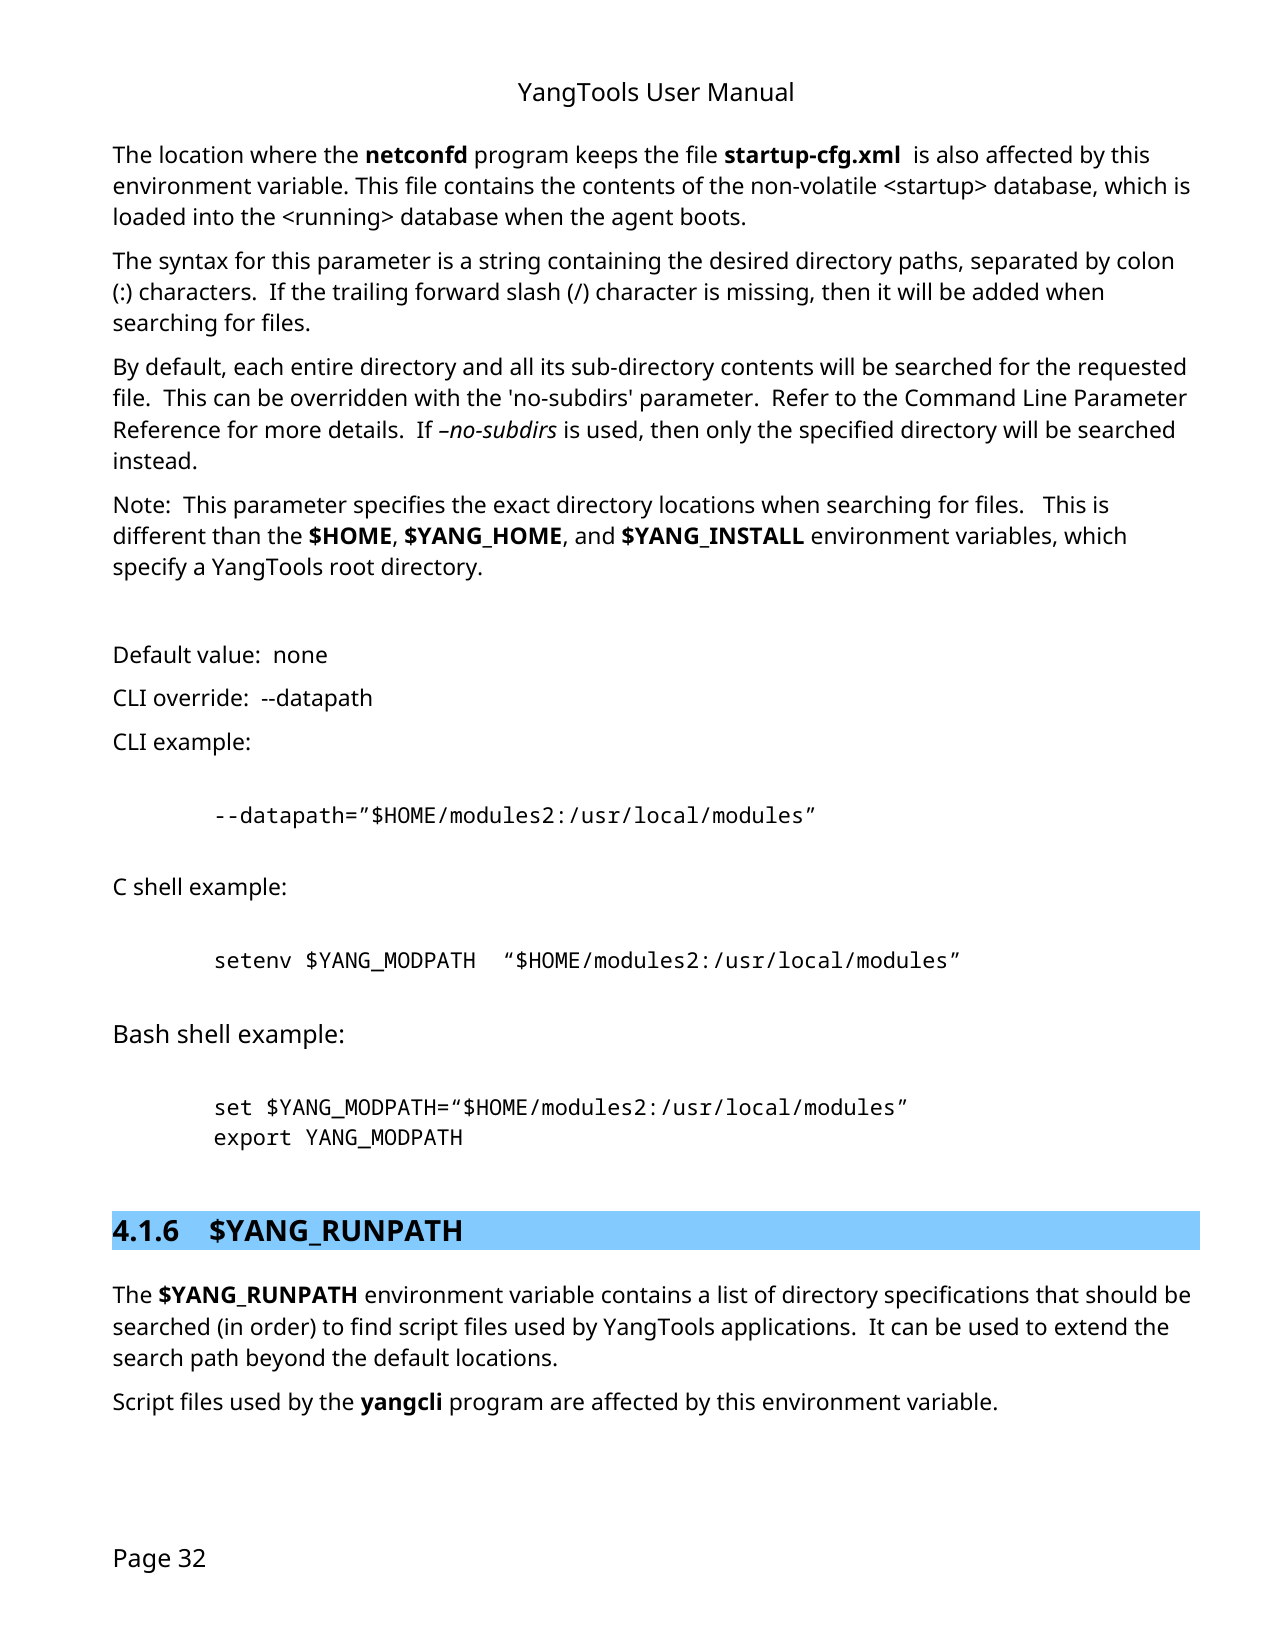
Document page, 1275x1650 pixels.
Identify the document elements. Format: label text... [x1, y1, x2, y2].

subtitle $YANG_RUNPATH [112, 1211, 1200, 1250]
text setenv $YANG_MODPATH “$HOME/modules2:/usr/local/modules” [139, 915, 1200, 1004]
text Note: This parameter specifies the exact directory locations when searching for files. This is different than the $HOME, $YANG_HOME, and $YANG_INSTALL environment variables, which specify a YangTools root directory. [112, 488, 1200, 582]
text Script files used by the yangcli program are affected by this environment variable. [112, 1386, 1200, 1417]
text C shell example: [112, 871, 1200, 902]
text set $YANG_MODPATH=“$HOME/modules2:/usr/local/modules” export YANG_MODPATH [139, 1062, 1200, 1181]
text By default, each entire directory and all its sub-directory contents will be searched for the requested file. This can be overridden with the 'no-subdirs' parameter. Refer to the Command Line Parameter Reference for more details. If –no-subdirs is used, then only the specified directory will be searched instead. [112, 351, 1200, 476]
text --datapath=”$HOME/modules2:/usr/local/modules” [139, 770, 1200, 859]
text Default value: none [112, 638, 1200, 670]
text The location where the netconfd program keeps the file startup-cfg.xml is also affected by this environment variable. This file contains the contents of the non-volatile <startup> database, which is loaded into the <running> database when the agent boots. [112, 138, 1200, 232]
text The $YANG_RUNPATH environment variable contains a list of directory specifications that should be searched (in order) to find script files used by YangTools applications. It can be used to extend the search path beyond the default locations. [112, 1279, 1200, 1373]
text CLI override: --datapath [112, 682, 1200, 713]
text The syntax for this parameter is a string containing the desired directory paths, separated by colon (:) characters. If the trailing forward slash (/) character is missing, then it will be added when searching for files. [112, 245, 1200, 338]
text CLI example: [112, 726, 1200, 757]
text Bash shell example: [112, 1016, 1200, 1050]
